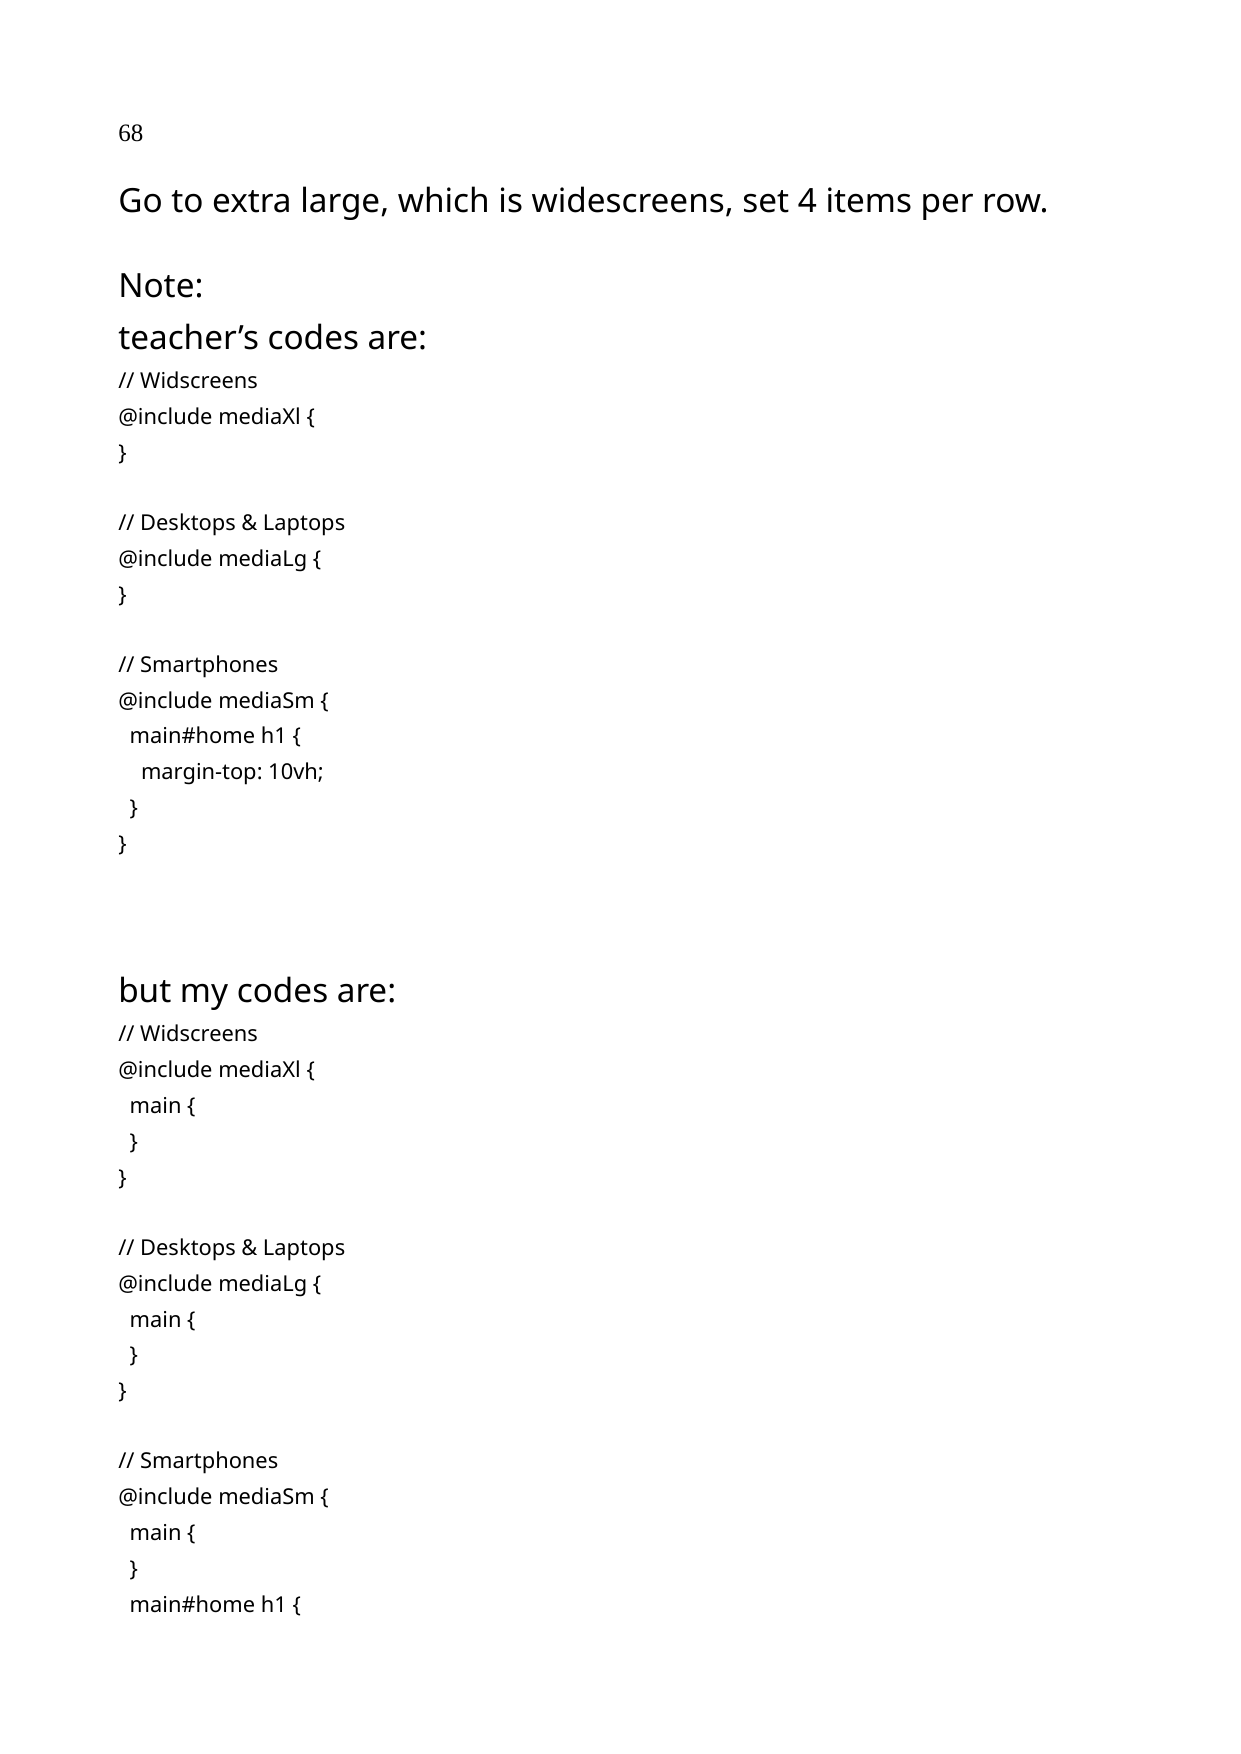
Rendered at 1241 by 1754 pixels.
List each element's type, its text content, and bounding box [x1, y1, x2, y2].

text } [118, 1375, 1122, 1405]
text // Desktops & Laptops [118, 1232, 1122, 1262]
text } [118, 1339, 1122, 1369]
text @include mediaXl { [118, 1054, 1122, 1084]
text margin-top: 10vh; [118, 756, 1122, 786]
text } [118, 579, 1122, 608]
text } [118, 437, 1122, 467]
text teacher’s codes are: [118, 314, 1122, 359]
text } [118, 1126, 1122, 1156]
text @include mediaSm { [118, 1481, 1122, 1511]
text main { [118, 1517, 1122, 1547]
text Go to extra large, which is widescreens, set 4 items per row. [118, 176, 1122, 222]
text Note: [118, 262, 1122, 308]
text @include mediaXl { [118, 401, 1122, 431]
text main#home h1 { [118, 721, 1122, 750]
text // Widscreens [118, 1018, 1122, 1048]
text // Widscreens [118, 365, 1122, 395]
text } [118, 828, 1122, 858]
text } [118, 1553, 1122, 1583]
text main#home h1 { [118, 1589, 1122, 1619]
text // Smartphones [118, 1446, 1122, 1475]
text but my codes are: [118, 967, 1122, 1012]
text } [118, 792, 1122, 822]
text main { [118, 1090, 1122, 1120]
text // Desktops & Laptops [118, 507, 1122, 537]
text } [118, 1162, 1122, 1192]
text main { [118, 1304, 1122, 1333]
text // Smartphones [118, 649, 1122, 679]
text @include mediaSm { [118, 685, 1122, 714]
text @include mediaLg { [118, 543, 1122, 573]
text @include mediaLg { [118, 1268, 1122, 1298]
